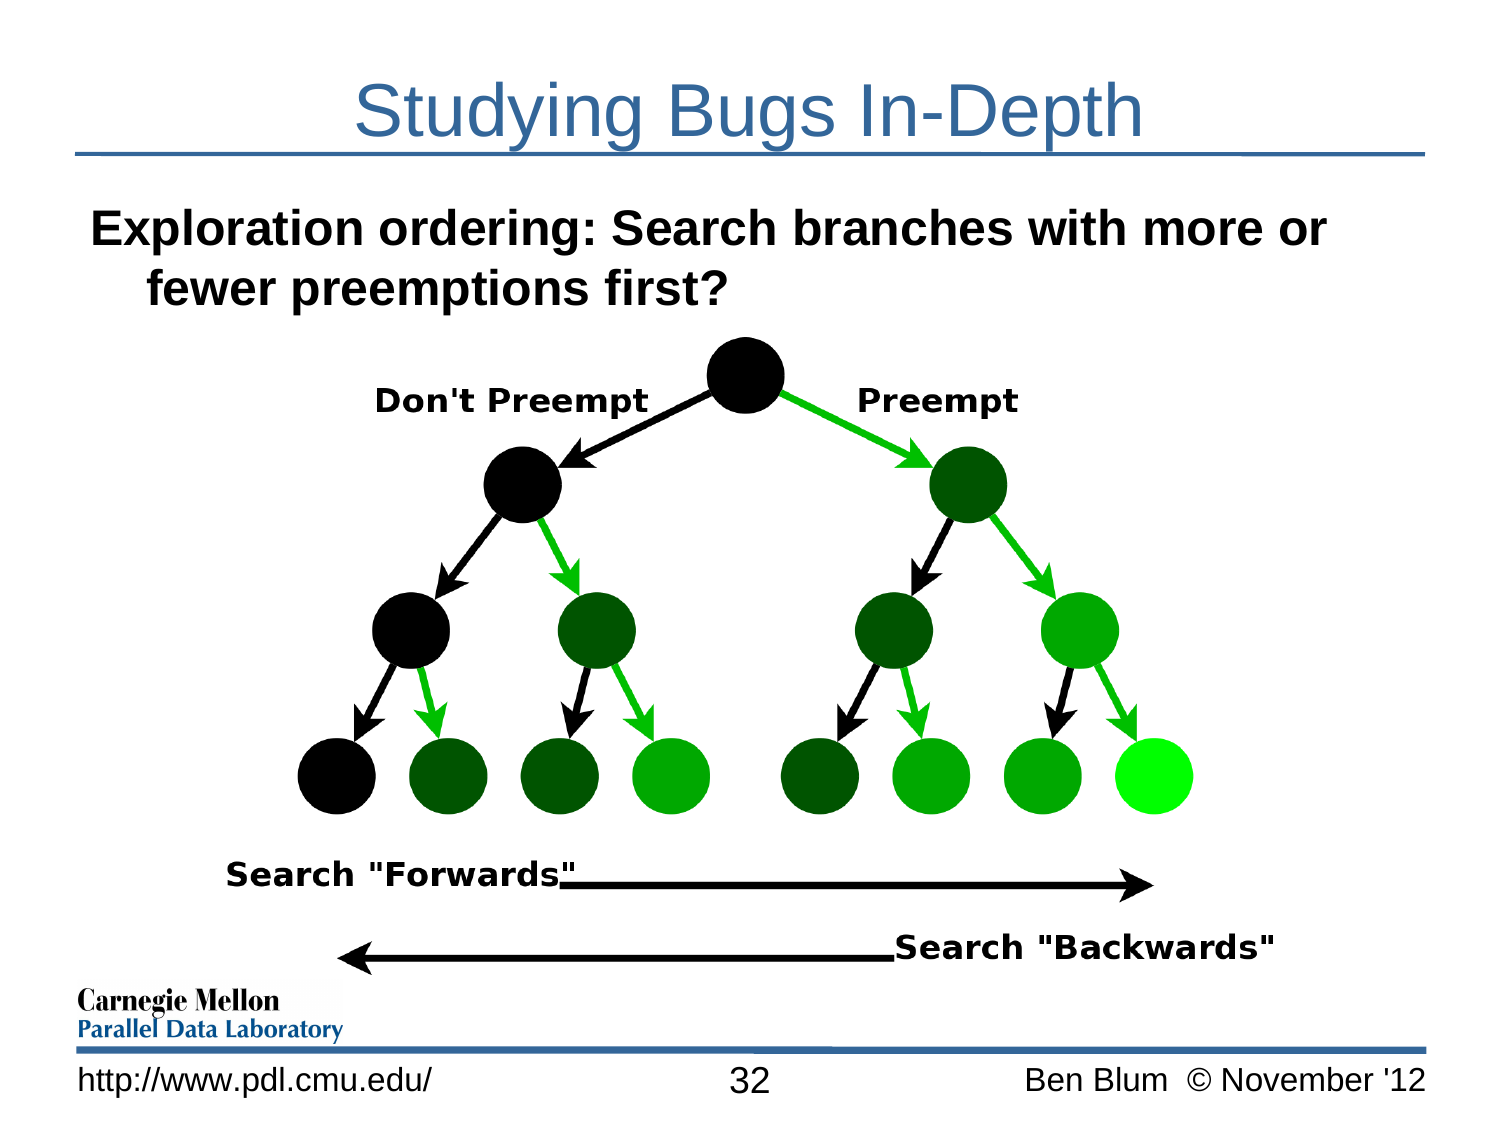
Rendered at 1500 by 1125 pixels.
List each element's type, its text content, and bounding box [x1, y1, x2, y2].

picture [225, 337, 1276, 976]
picture [77, 979, 343, 1044]
list Exploration ordering: Search branches with more or fewer preemptions first? [75, 187, 1426, 856]
title Studying Bugs In-Depth [112, 50, 1388, 163]
